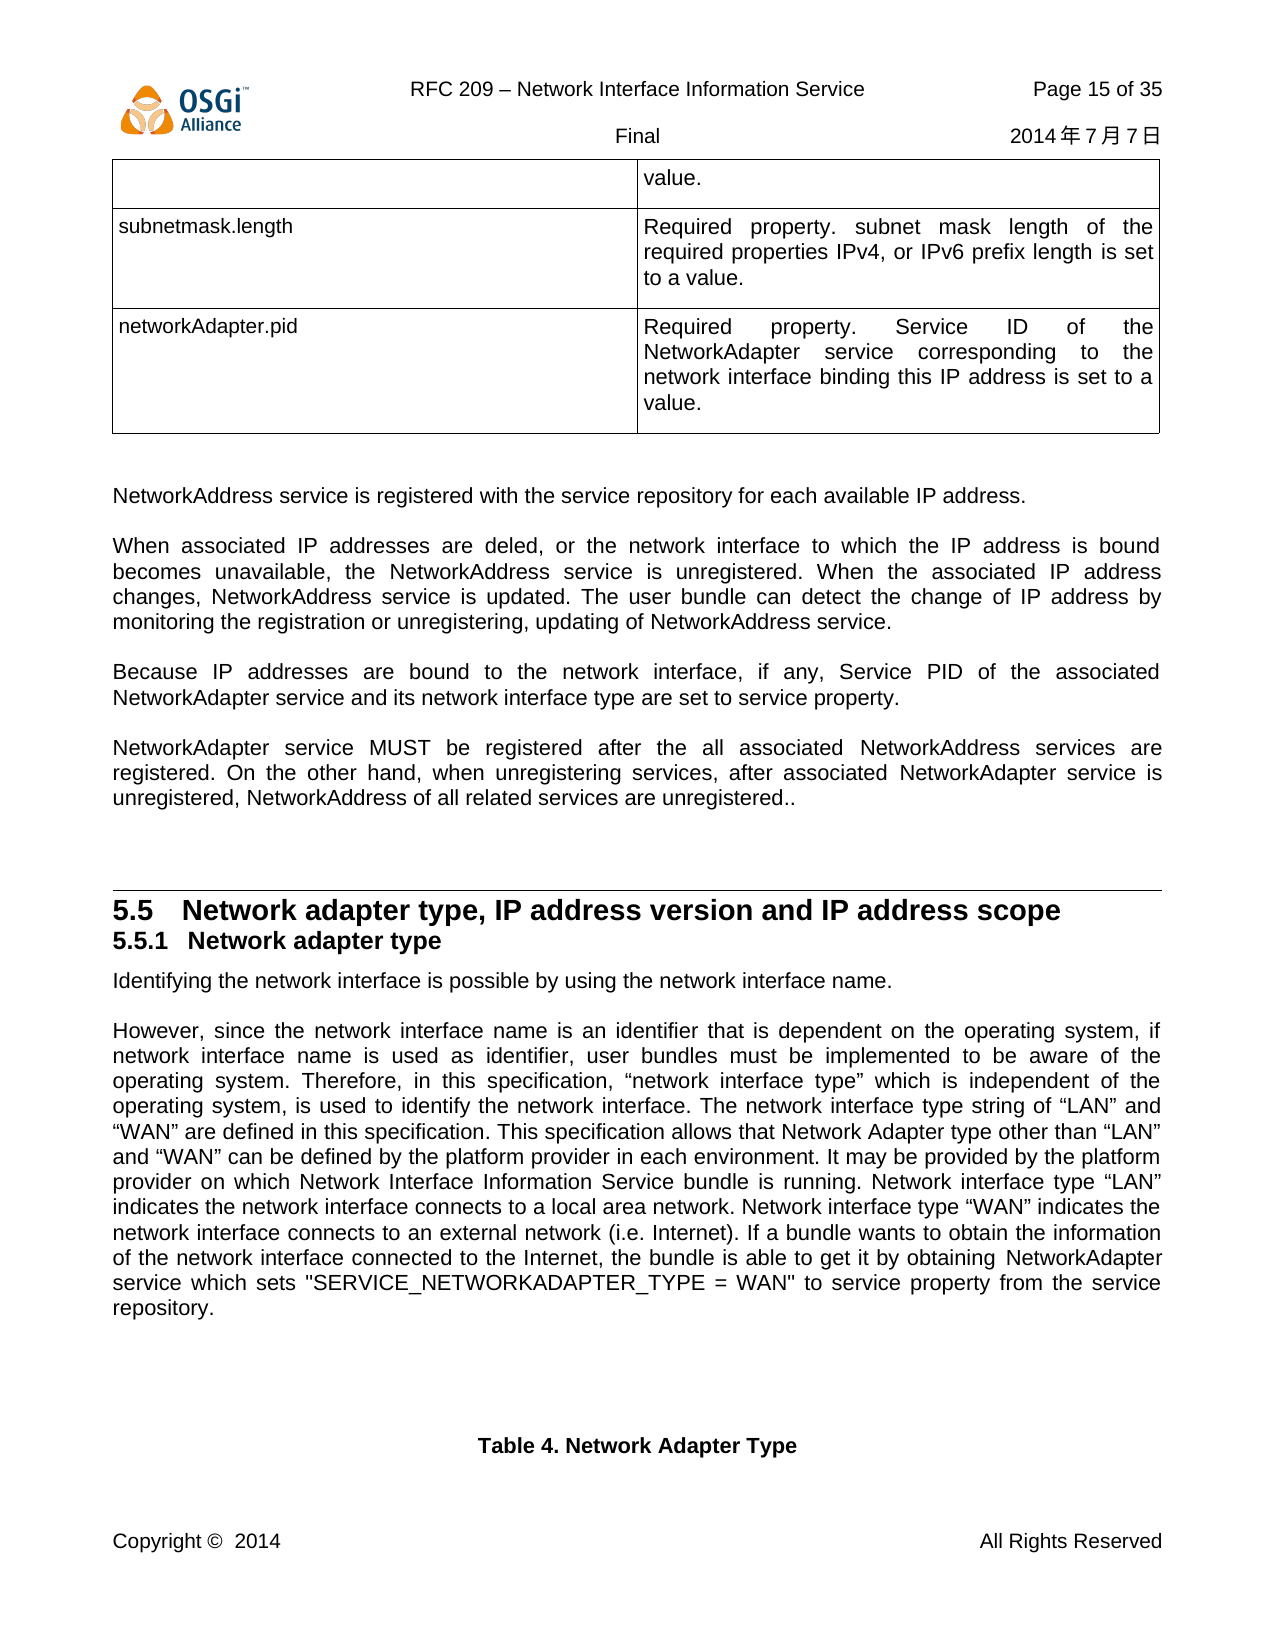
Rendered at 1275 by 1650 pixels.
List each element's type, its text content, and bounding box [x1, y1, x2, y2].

table_cell subnetmask.length [113, 209, 637, 308]
table_cell Required property. Service ID of the NetworkAdapter service corresponding to the network interface binding this IP address is set to a value. [638, 309, 1159, 433]
text NetworkAddress service is registered with the service repository for each available IP address. [112, 483, 1162, 508]
table_cell [113, 160, 637, 208]
text When associated IP addresses are deled, or the network interface to which the IP address is bound becomes unavailable, the NetworkAddress service is unregistered. When the associated IP address changes, NetworkAddress service is updated. The user bundle can detect the change of IP address by monitoring the registration or unregistering, updating of NetworkAddress service. [112, 533, 1162, 634]
picture [113, 78, 257, 142]
table_cell value. [638, 160, 1159, 208]
text Because IP addresses are bound to the network interface, if any, Service PID of the associated NetworkAdapter service and its network interface type are set to service property. [112, 659, 1162, 709]
text However, since the network interface name is an identifier that is dependent on the operating system, if network interface name is used as identifier, user bundles must be implemented to be aware of the operating system. Therefore, in this specification, “network interface type” which is independent of the operating system, is used to identify the network interface. The network interface type string of “LAN” and “WAN” are defined in this specification. This specification allows that Network Adapter type other than “LAN” and “WAN” can be defined by the platform provider in each environment. It may be provided by the platform provider on which Network Interface Information Service bundle is running. Network interface type “LAN” indicates the network interface connects to a local area network. Network interface type “WAN” indicates the network interface connects to an external network (i.e. Internet). If a bundle wants to obtain the information of the network interface connected to the Internet, the bundle is able to get it by obtaining NetworkAdapter service which sets "SERVICE_NETWORKADAPTER_TYPE = WAN" to service property from the service repository. [112, 1018, 1162, 1320]
subtitle Network adapter type, IP address version and IP address scope [112, 891, 1162, 926]
subtitle Network adapter type [112, 926, 1162, 955]
text NetworkAdapter service MUST be registered after the all associated NetworkAddress services are registered. On the other hand, when unregistering services, after associated NetworkAdapter service is unregistered, NetworkAddress of all related services are unregistered.. [112, 734, 1162, 810]
table_cell networkAdapter.pid [113, 309, 637, 433]
text Identifying the network interface is possible by using the network interface name. [112, 967, 1162, 993]
text Table 4. Network Adapter Type [112, 1433, 1162, 1458]
table_cell Required property. subnet mask length of the required properties IPv4, or IPv6 prefix length is set to a value. [638, 209, 1159, 308]
